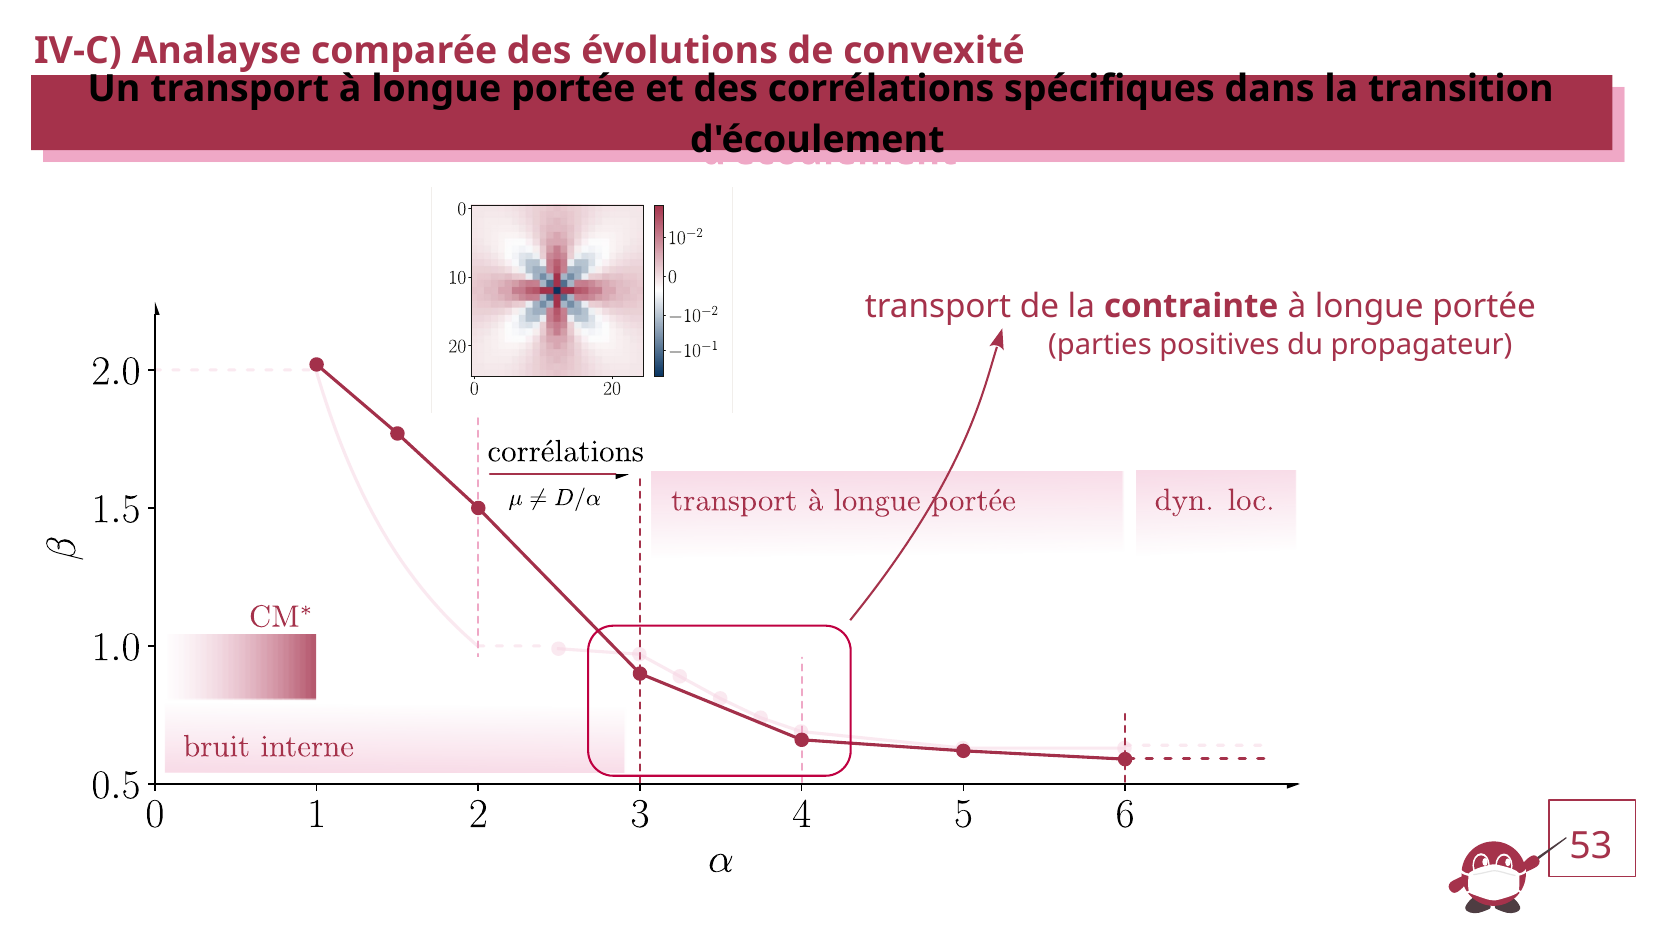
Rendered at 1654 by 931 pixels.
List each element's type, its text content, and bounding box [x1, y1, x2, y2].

picture [39, 187, 1300, 873]
text_box IV-C) Analayse comparée des évolutions de convexité [19, 16, 976, 76]
text_box Un transport à longue portée et des corrélations spécifiques dans la transition d'écoulement [31, 75, 1613, 151]
picture [1448, 799, 1637, 914]
text_box (parties positives du propagateur) [1033, 316, 1591, 366]
text_box transport de la contrainte à longue portée [850, 274, 1502, 329]
text_box [1492, 811, 1654, 887]
